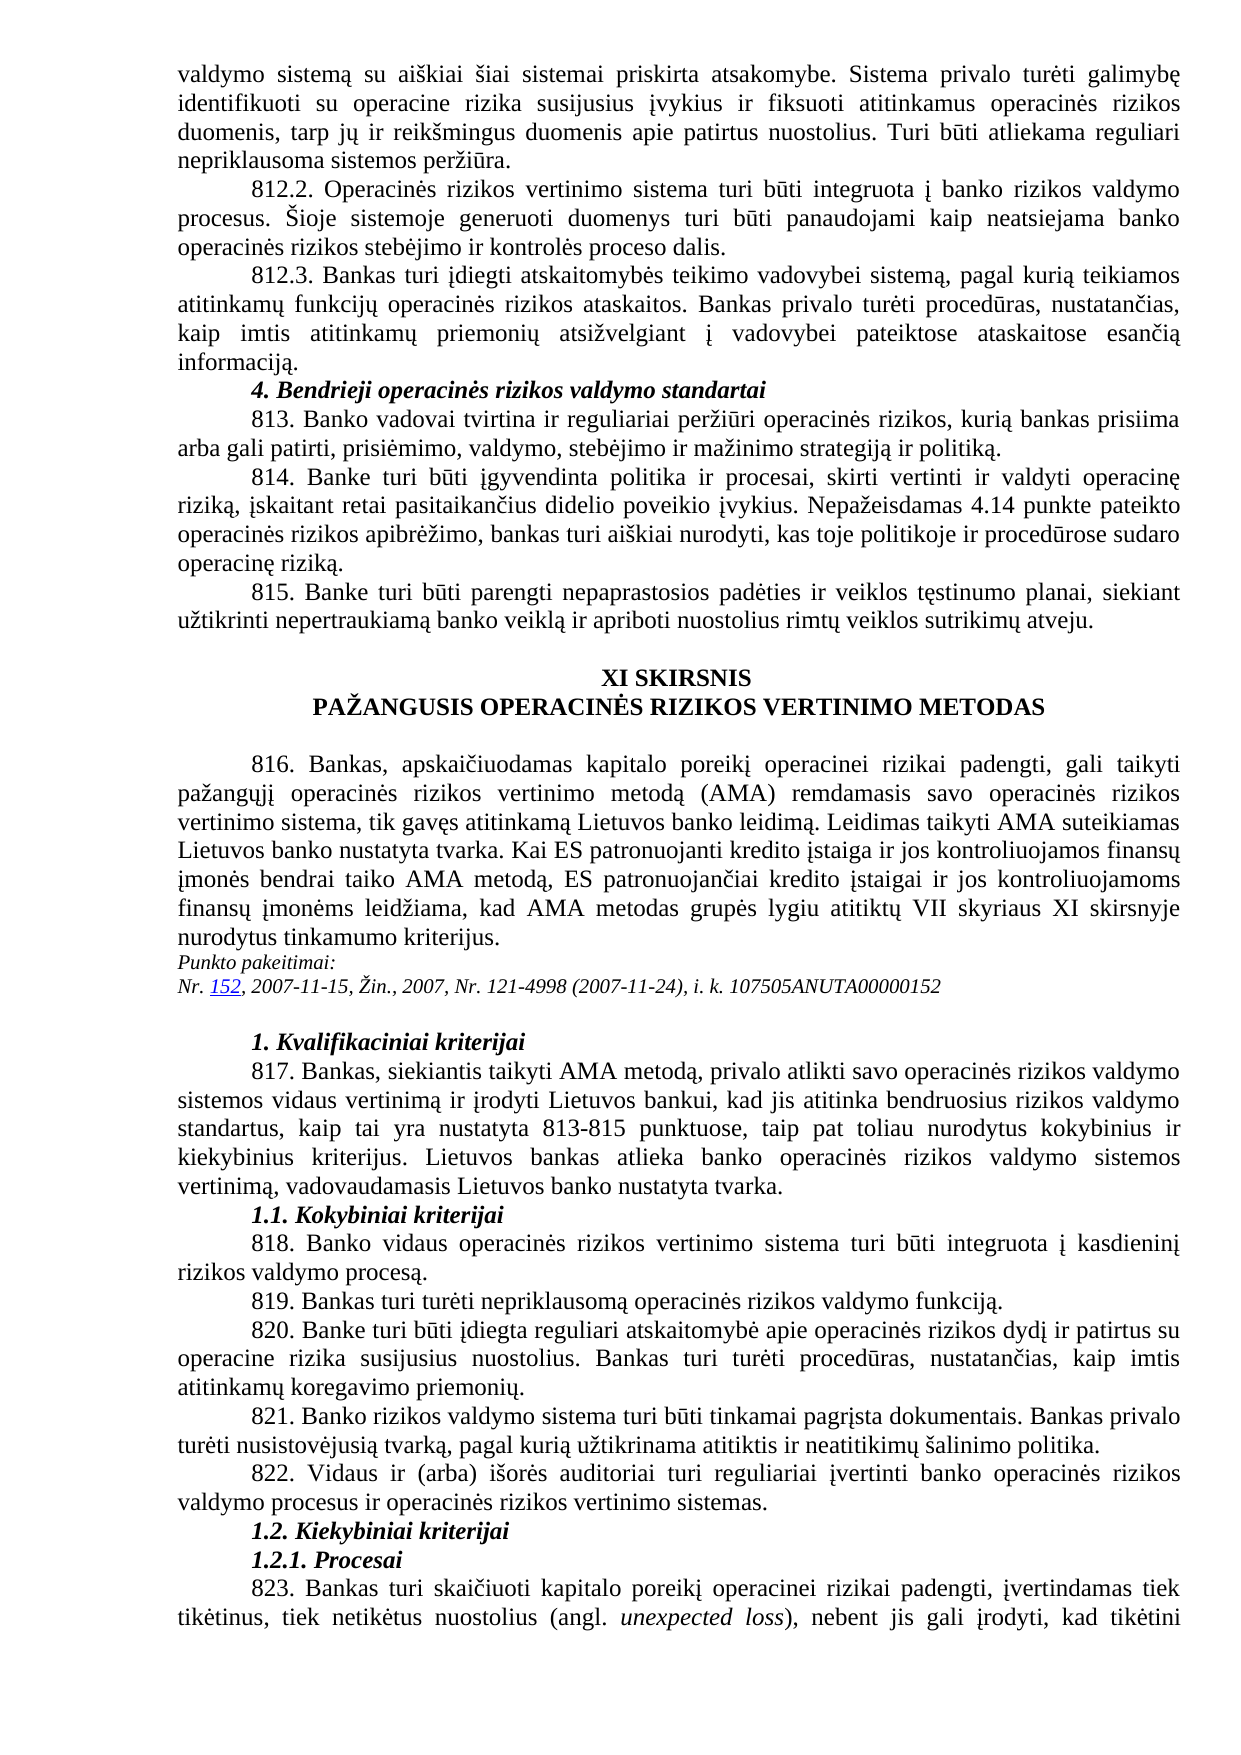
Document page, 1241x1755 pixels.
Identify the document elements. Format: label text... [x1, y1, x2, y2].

text 822. Vidaus ir (arba) išorės auditoriai turi reguliariai įvertinti banko operacinės rizikos valdymo procesus ir operacinės rizikos vertinimo sistemas. [177, 1458, 1181, 1516]
text XI SKIRSNIS [177, 663, 1181, 692]
text 1.2. Kiekybiniai kriterijai [177, 1516, 1181, 1545]
text 819. Bankas turi turėti nepriklausomą operacinės rizikos valdymo funkciją. [177, 1286, 1181, 1315]
text 812.2. Operacinės rizikos vertinimo sistema turi būti integruota į banko rizikos valdymo procesus. Šioje sistemoje generuoti duomenys turi būti panaudojami kaip neatsiejama banko operacinės rizikos stebėjimo ir kontrolės proceso dalis. [177, 174, 1181, 260]
text 1.1. Kokybiniai kriterijai [177, 1200, 1181, 1228]
text 817. Bankas, siekiantis taikyti AMA metodą, privalo atlikti savo operacinės rizikos valdymo sistemos vidaus vertinimą ir įrodyti Lietuvos bankui, kad jis atitinka bendruosius rizikos valdymo standartus, kaip tai yra nustatyta 813-815 punktuose, taip pat toliau nurodytus kokybinius ir kiekybinius kriterijus. Lietuvos bankas atlieka banko operacinės rizikos valdymo sistemos vertinimą, vadovaudamasis Lietuvos banko nustatyta tvarka. [177, 1056, 1181, 1200]
text Nr. 152, 2007-11-15, Žin., 2007, Nr. 121-4998 (2007-11-24), i. k. 107505ANUTA00000152 [177, 974, 1181, 998]
text valdymo sistemą su aiškiai šiai sistemai priskirta atsakomybe. Sistema privalo turėti galimybę identifikuoti su operacine rizika susijusius įvykius ir fiksuoti atitinkamus operacinės rizikos duomenis, tarp jų ir reikšmingus duomenis apie patirtus nuostolius. Turi būti atliekama reguliari nepriklausoma sistemos peržiūra. [177, 59, 1181, 174]
text 815. Banke turi būti parengti nepaprastosios padėties ir veiklos tęstinumo planai, siekiant užtikrinti nepertraukiamą banko veiklą ir apriboti nuostolius rimtų veiklos sutrikimų atveju. [177, 577, 1181, 634]
text 821. Banko rizikos valdymo sistema turi būti tinkamai pagrįsta dokumentais. Bankas privalo turėti nusistovėjusią tvarką, pagal kurią užtikrinama atitiktis ir neatitikimų šalinimo politika. [177, 1401, 1181, 1458]
text PAŽANGUSIS OPERACINĖS RIZIKOS VERTINIMO METODAS [177, 692, 1181, 720]
text 813. Banko vadovai tvirtina ir reguliariai peržiūri operacinės rizikos, kurią bankas prisiima arba gali patirti, prisiėmimo, valdymo, stebėjimo ir mažinimo strategiją ir politiką. [177, 404, 1181, 462]
text 814. Banke turi būti įgyvendinta politika ir procesai, skirti vertinti ir valdyti operacinę riziką, įskaitant retai pasitaikančius didelio poveikio įvykius. Nepažeisdamas 4.14 punkte pateikto operacinės rizikos apibrėžimo, bankas turi aiškiai nurodyti, kas toje politikoje ir procedūrose sudaro operacinę riziką. [177, 462, 1181, 577]
text 1.2.1. Procesai [177, 1545, 1181, 1573]
text 1. Kvalifikaciniai kriterijai [177, 1027, 1181, 1056]
text 4. Bendrieji operacinės rizikos valdymo standartai [177, 375, 1181, 404]
text 812.3. Bankas turi įdiegti atskaitomybės teikimo vadovybei sistemą, pagal kurią teikiamos atitinkamų funkcijų operacinės rizikos ataskaitos. Bankas privalo turėti procedūras, nustatančias, kaip imtis atitinkamų priemonių atsižvelgiant į vadovybei pateiktose ataskaitose esančią informaciją. [177, 260, 1181, 375]
text 820. Banke turi būti įdiegta reguliari atskaitomybė apie operacinės rizikos dydį ir patirtus su operacine rizika susijusius nuostolius. Bankas turi turėti procedūras, nustatančias, kaip imtis atitinkamų koregavimo priemonių. [177, 1315, 1181, 1401]
text 818. Banko vidaus operacinės rizikos vertinimo sistema turi būti integruota į kasdieninį rizikos valdymo procesą. [177, 1228, 1181, 1286]
text 823. Bankas turi skaičiuoti kapitalo poreikį operacinei rizikai padengti, įvertindamas tiek tikėtinus, tiek netikėtus nuostolius (angl. unexpected loss), nebent jis gali įrodyti, kad tikėtini [177, 1573, 1181, 1631]
text Punkto pakeitimai: [177, 950, 1181, 974]
text 816. Bankas, apskaičiuodamas kapitalo poreikį operacinei rizikai padengti, gali taikyti pažangųjį operacinės rizikos vertinimo metodą (AMA) remdamasis savo operacinės rizikos vertinimo sistema, tik gavęs atitinkamą Lietuvos banko leidimą. Leidimas taikyti AMA suteikiamas Lietuvos banko nustatyta tvarka. Kai ES patronuojanti kredito įstaiga ir jos kontroliuojamos finansų įmonės bendrai taiko AMA metodą, ES patronuojančiai kredito įstaigai ir jos kontroliuojamoms finansų įmonėms leidžiama, kad AMA metodas grupės lygiu atitiktų VII skyriaus XI skirsnyje nurodytus tinkamumo kriterijus. [177, 749, 1181, 950]
